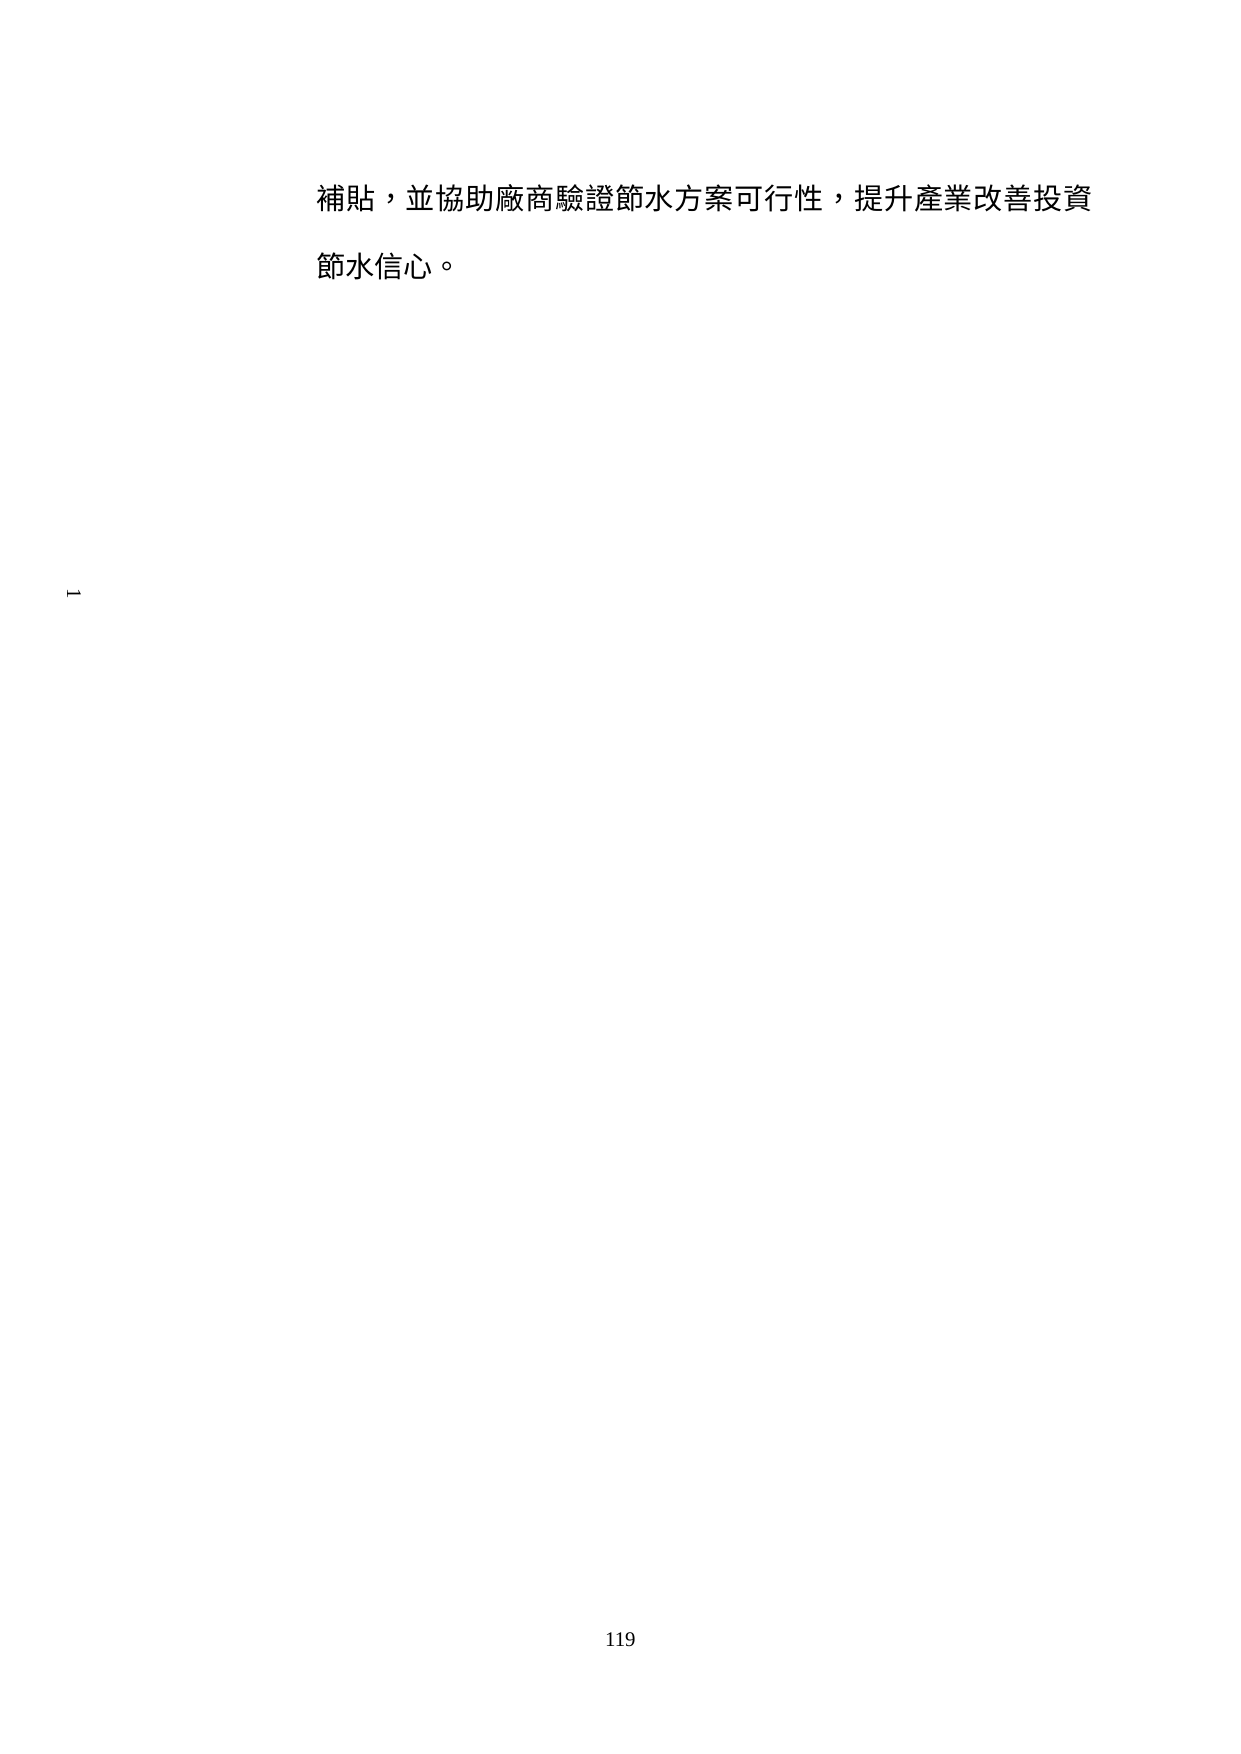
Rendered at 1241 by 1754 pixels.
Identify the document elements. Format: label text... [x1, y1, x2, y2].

list 補貼，並協助廠商驗證節水方案可行性，提升產業改善投資節水信心。 [266, 163, 1092, 299]
